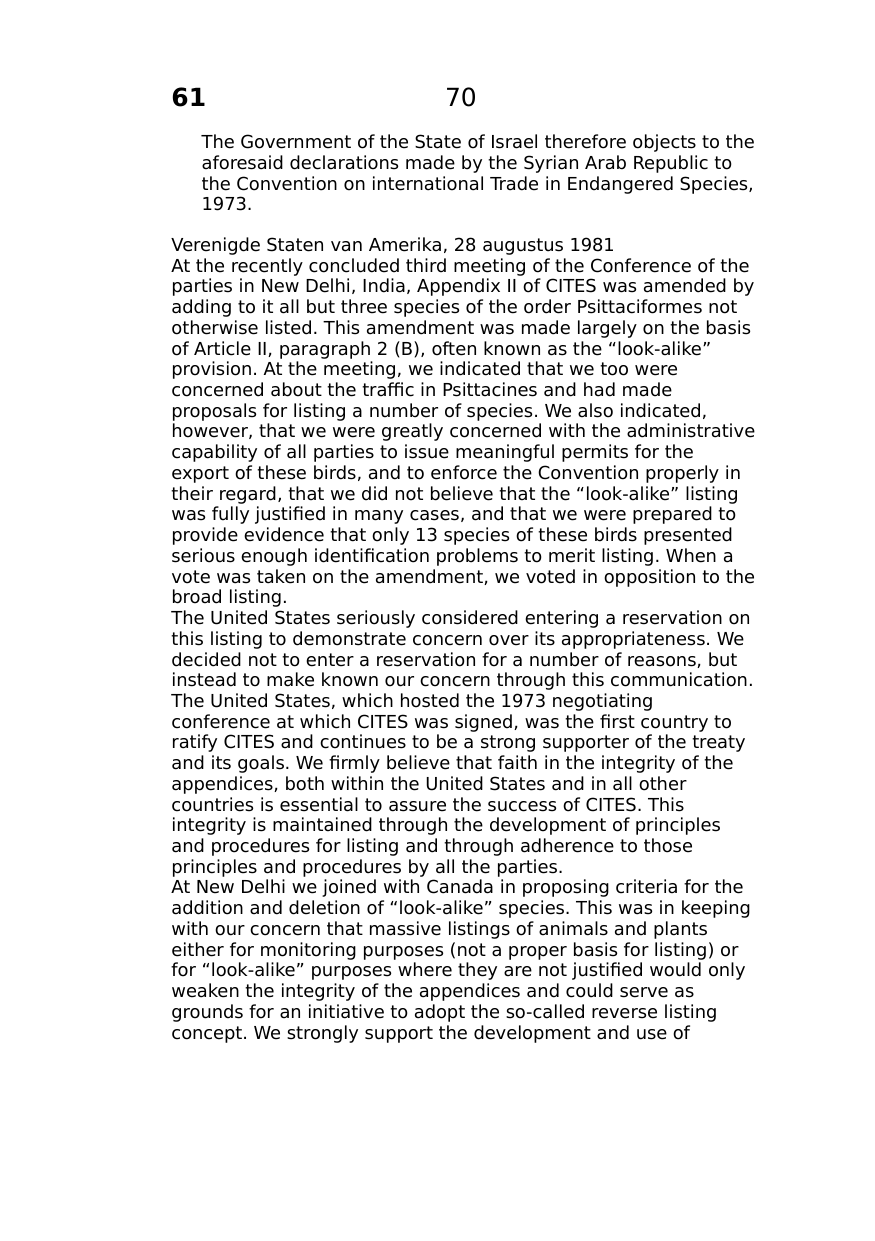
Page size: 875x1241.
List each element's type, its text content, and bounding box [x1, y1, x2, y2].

text At the recently concluded third meeting of the Conference of the parties in New Delhi, India, Appendix II of CITES was amended by adding to it all but three species of the order Psittaciformes not otherwise listed. This amendment was made largely on the basis of Article II, paragraph 2 (B), often known as the “look-alike” provision. At the meeting, we indicated that we too were concerned about the traffic in Psittacines and had made proposals for listing a number of species. We also indicated, however, that we were greatly concerned with the administrative capability of all parties to issue meaningful permits for the export of these birds, and to enforce the Convention properly in their regard, that we did not believe that the “look-alike” listing was fully justified in many cases, and that we were prepared to provide evidence that only 13 species of these birds presented serious enough identification problems to merit listing. When a vote was taken on the amendment, we voted in opposition to the broad listing. [171, 256, 756, 608]
text The United States, which hosted the 1973 negotiating conference at which CITES was signed, was the first country to ratify CITES and continues to be a strong supporter of the treaty and its goals. We firmly believe that faith in the integrity of the appendices, both within the United States and in all other countries is essential to assure the success of CITES. This integrity is maintained through the development of principles and procedures for listing and through adherence to those principles and procedures by all the parties. [171, 691, 756, 877]
text Verenigde Staten van Amerika, 28 augustus 1981 [171, 235, 756, 256]
text The Government of the State of Israel therefore objects to the aforesaid declarations made by the Syrian Arab Republic to the Convention on international Trade in Endangered Species, 1973. [201, 132, 756, 215]
text At New Delhi we joined with Canada in proposing criteria for the addition and deletion of “look-alike” species. This was in keeping with our concern that massive listings of animals and plants either for monitoring purposes (not a proper basis for listing) or for “look-alike” purposes where they are not justified would only weaken the integrity of the appendices and could serve as grounds for an initiative to adopt the so-called reverse listing concept. We strongly support the development and use of [171, 877, 756, 1043]
text The United States seriously considered entering a reservation on this listing to demonstrate concern over its appropriateness. We decided not to enter a reservation for a number of reasons, but instead to make known our concern through this communication. [171, 608, 756, 691]
